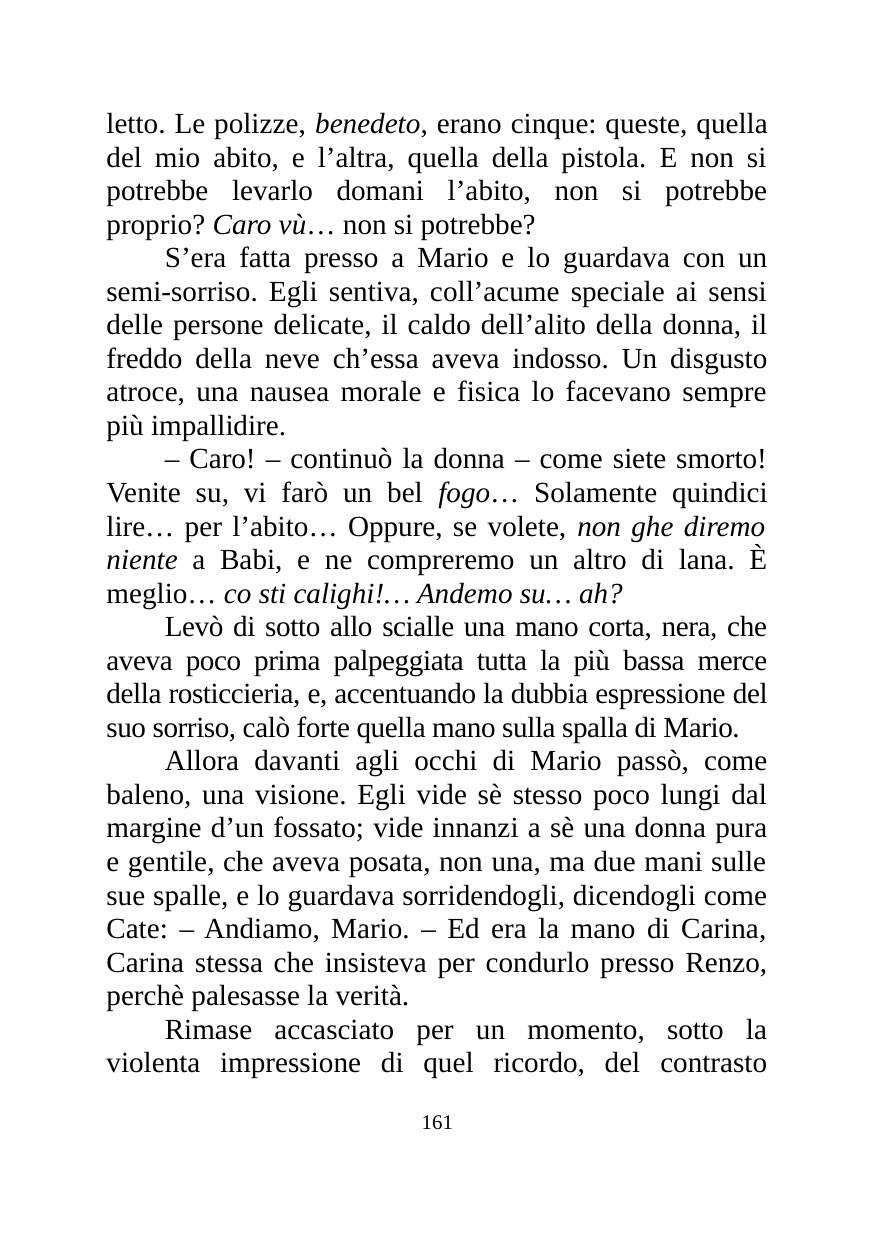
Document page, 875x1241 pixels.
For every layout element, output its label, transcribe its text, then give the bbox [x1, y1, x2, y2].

text Allora davanti agli occhi di Mario passò, come baleno, una visione. Egli vide sè stesso poco lungi dal margine d’un fossato; vide innanzi a sè una donna pura e gentile, che aveva posata, non una, ma due mani sulle sue spalle, e lo guardava sorridendogli, dicendogli come Cate: – Andiamo, Mario. – Ed era la mano di Carina, Carina stessa che insisteva per condurlo presso Renzo, perchè palesasse la verità. [106, 743, 768, 1012]
text letto. Le polizze, benedeto, erano cinque: queste, quella del mio abito, e l’altra, quella della pistola. E non si potrebbe levarlo domani l’abito, non si potrebbe proprio? Caro vù… non si potrebbe? [106, 106, 768, 240]
text Levò di sotto allo scialle una mano corta, nera, che aveva poco prima palpeggiata tutta la più bassa merce della rosticcieria, e, accentuando la dubbia espressione del suo sorriso, calò forte quella mano sulla spalla di Mario. [106, 609, 768, 743]
text S’era fatta presso a Mario e lo guardava con un semi-sorriso. Egli sentiva, coll’acume speciale ai sensi delle persone delicate, il caldo dell’alito della donna, il freddo della neve ch’essa aveva indosso. Un disgusto atroce, una nausea morale e fisica lo facevano sempre più impallidire. [106, 240, 768, 442]
text Rimase accasciato per un momento, sotto la violenta impressione di quel ricordo, del contrasto [106, 1012, 768, 1079]
text – Caro! – continuò la donna – come siete smorto! Venite su, vi farò un bel fogo… Solamente quindici lire… per l’abito… Oppure, se volete, non ghe diremo niente a Babi, e ne compreremo un altro di lana. È meglio… co sti calighi!… Andemo su… ah? [106, 442, 768, 609]
